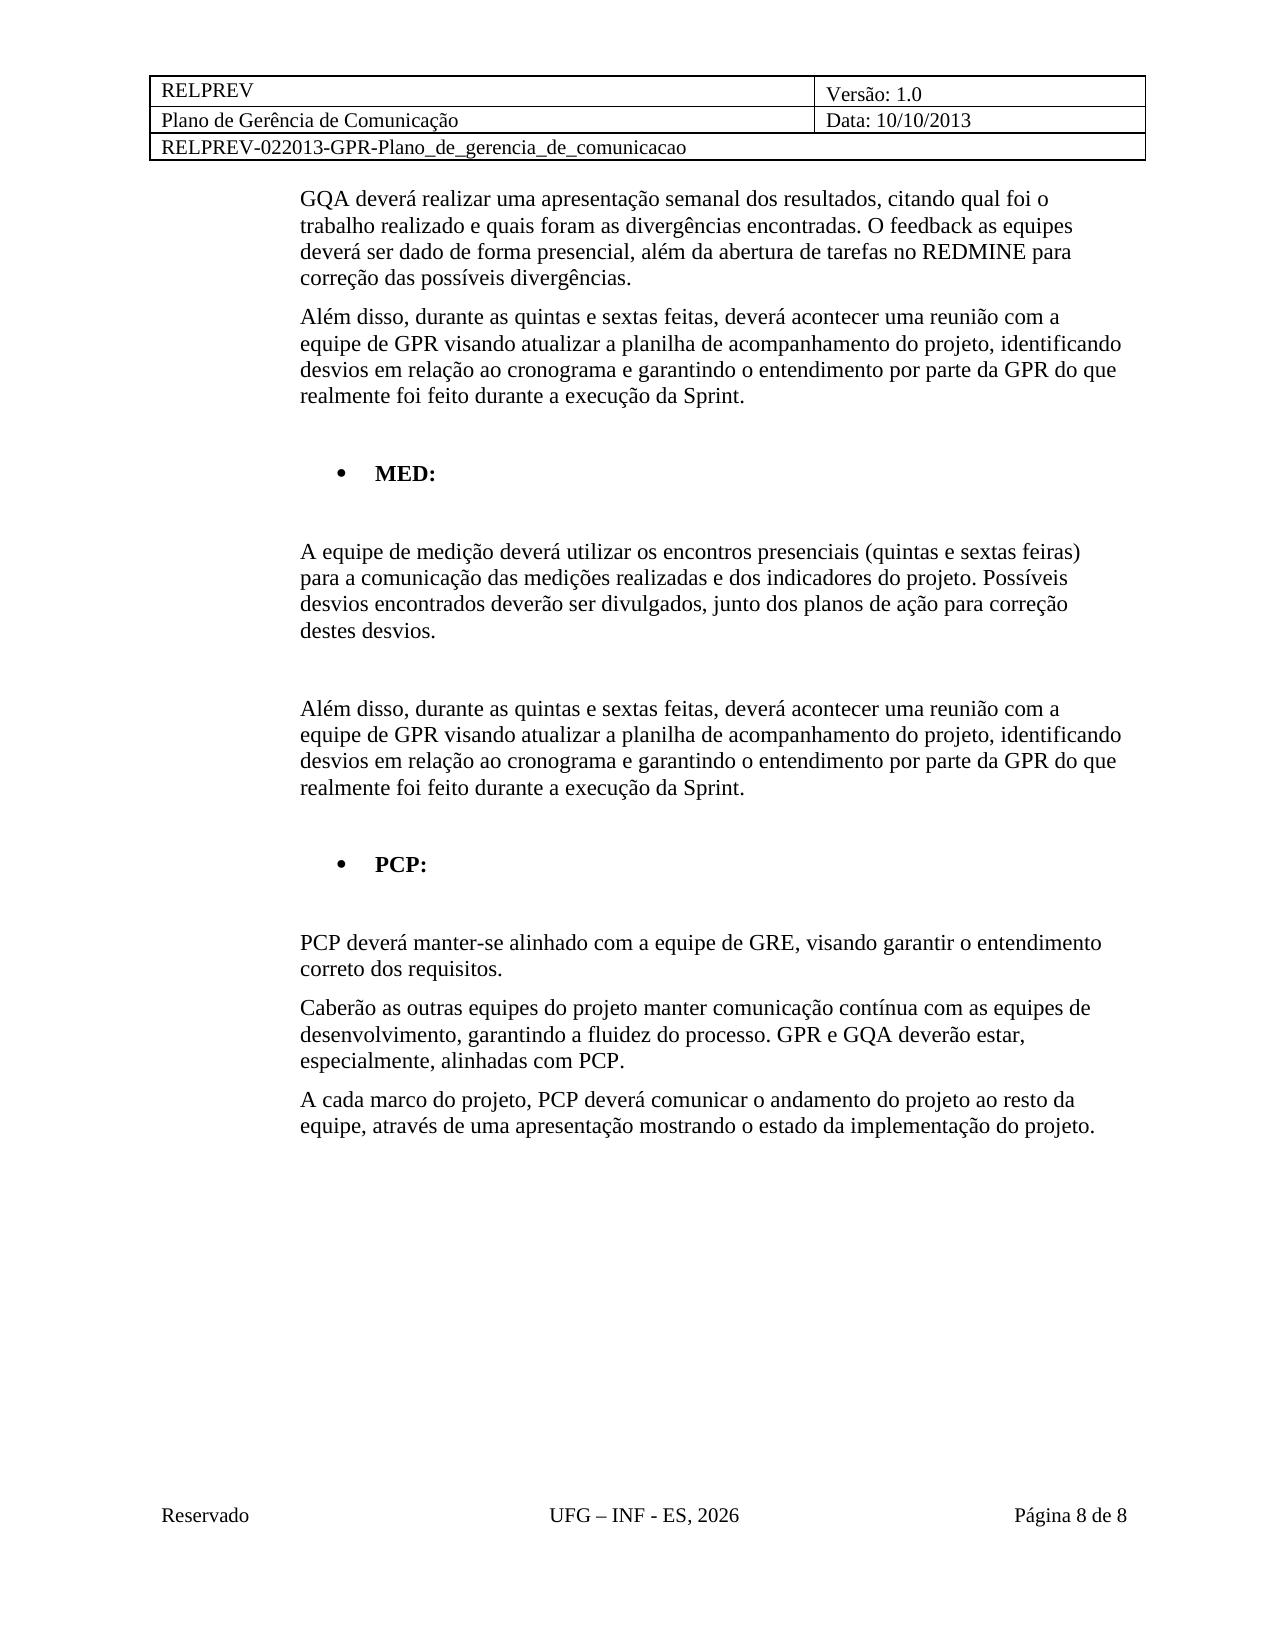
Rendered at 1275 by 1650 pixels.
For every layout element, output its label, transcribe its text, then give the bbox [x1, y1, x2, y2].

list PCP: [337, 851, 1125, 878]
list MED: [337, 460, 1125, 486]
text A equipe de medição deverá utilizar os encontros presenciais (quintas e sextas feiras) para a comunicação das medições realizadas e dos indicadores do projeto. Possíveis desvios encontrados deverão ser divulgados, junto dos planos de ação para correção destes desvios. [300, 538, 1125, 643]
text GQA deverá realizar uma apresentação semanal dos resultados, citando qual foi o trabalho realizado e quais foram as divergências encontradas. O feedback as equipes deverá ser dado de forma presencial, além da abertura de tarefas no REDMINE para correção das possíveis divergências. [300, 185, 1125, 291]
text Além disso, durante as quintas e sextas feitas, deverá acontecer uma reunião com a equipe de GPR visando atualizar a planilha de acompanhamento do projeto, identificando desvios em relação ao cronograma e garantindo o entendimento por parte da GPR do que realmente foi feito durante a execução da Sprint. [300, 303, 1125, 409]
text Caberão as outras equipes do projeto manter comunicação contínua com as equipes de desenvolvimento, garantindo a fluidez do processo. GPR e GQA deverão estar, especialmente, alinhadas com PCP. [300, 994, 1125, 1073]
text Além disso, durante as quintas e sextas feitas, deverá acontecer uma reunião com a equipe de GPR visando atualizar a planilha de acompanhamento do projeto, identificando desvios em relação ao cronograma e garantindo o entendimento por parte da GPR do que realmente foi feito durante a execução da Sprint. [300, 694, 1125, 800]
text PCP deverá manter-se alinhado com a equipe de GRE, visando garantir o entendimento correto dos requisitos. [300, 929, 1125, 982]
text A cada marco do projeto, PCP deverá comunicar o andamento do projeto ao resto da equipe, através de uma apresentação mostrando o estado da implementação do projeto. [300, 1086, 1125, 1138]
